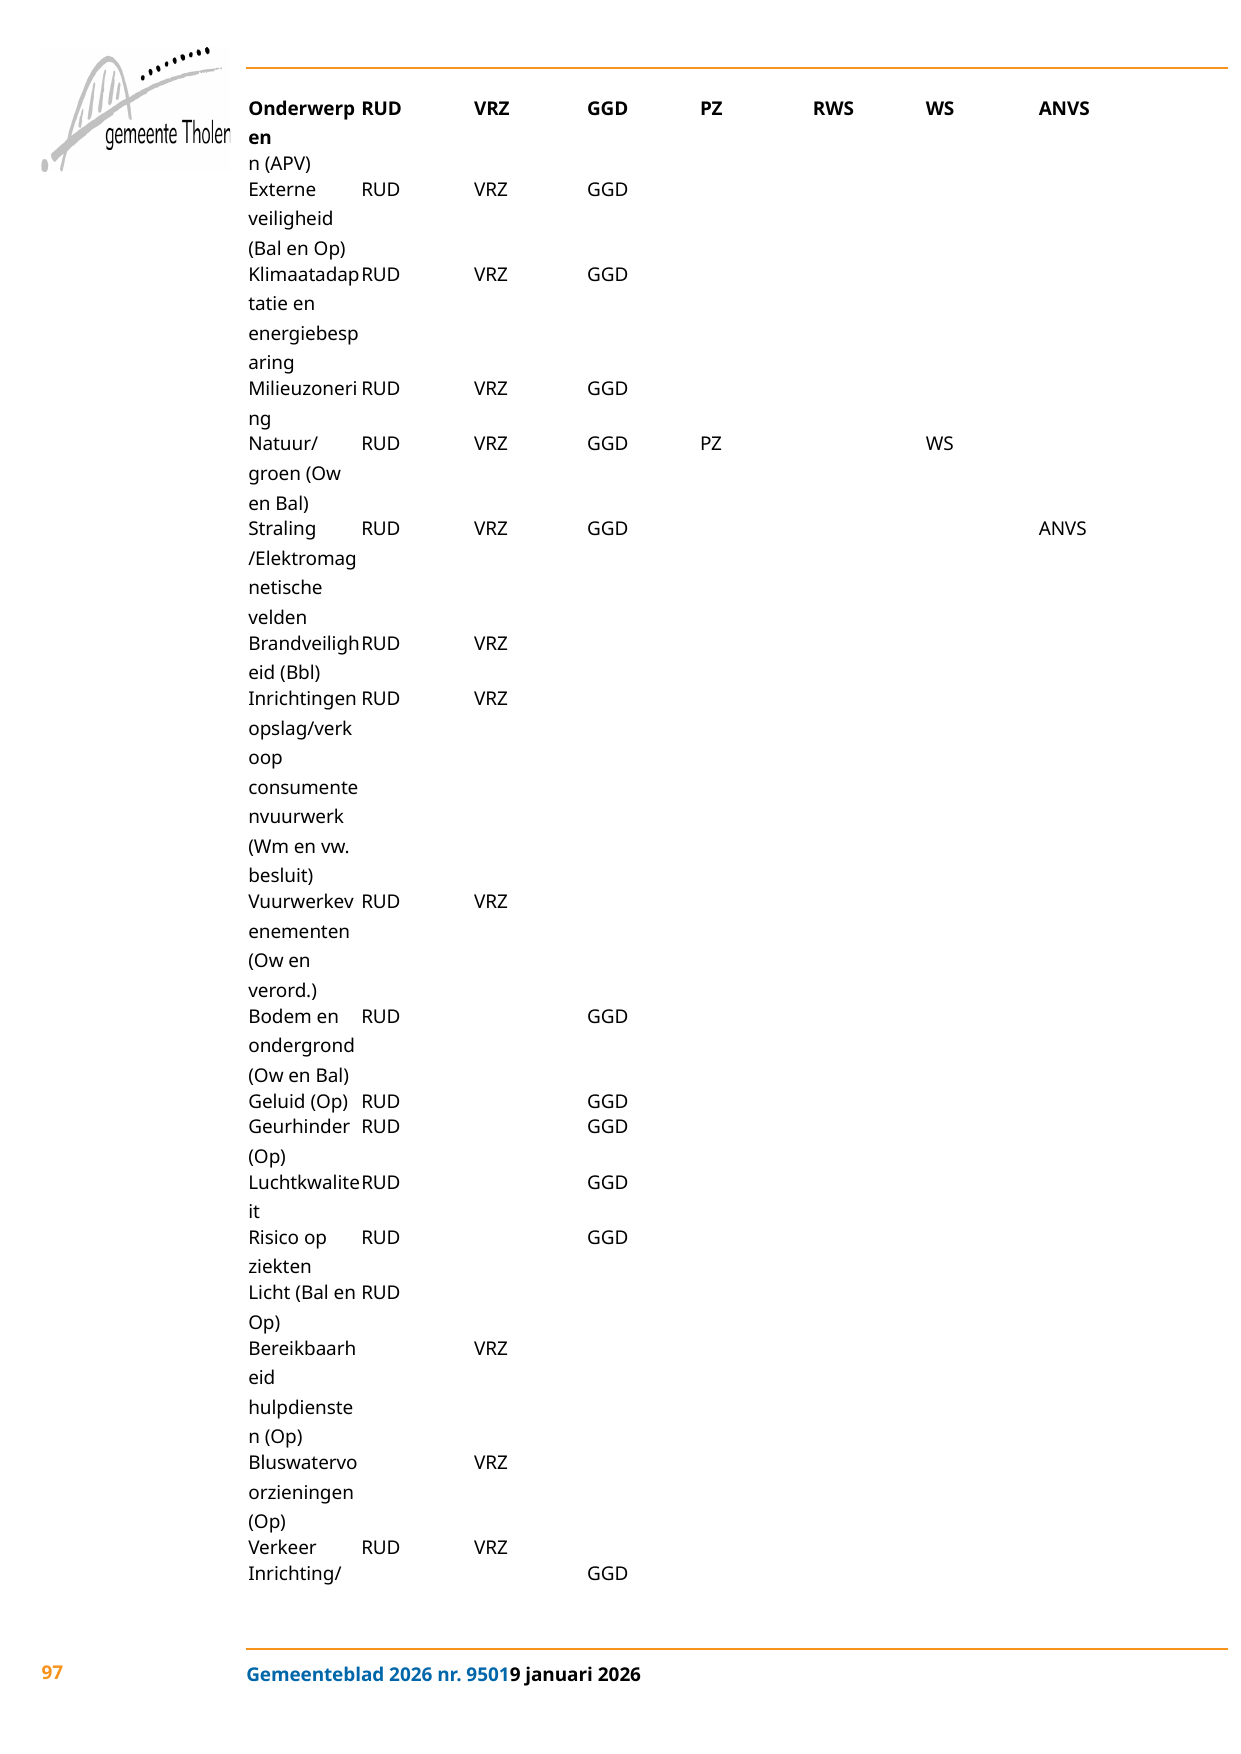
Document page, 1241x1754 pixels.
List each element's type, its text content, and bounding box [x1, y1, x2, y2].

table_cell VRZ [474, 1449, 587, 1534]
table_cell [361, 1560, 474, 1586]
table_cell [361, 150, 474, 176]
table_cell [1039, 1169, 1152, 1224]
table_cell [926, 1114, 1038, 1169]
table_cell [926, 889, 1038, 1003]
table_cell [474, 1003, 587, 1088]
table_cell [926, 176, 1038, 261]
table_header ANVS [1039, 95, 1152, 150]
table_cell VRZ [474, 1335, 587, 1449]
table_cell [700, 889, 813, 1003]
table_cell [813, 1169, 926, 1224]
table_cell VRZ [474, 630, 587, 685]
table_cell [587, 1534, 700, 1560]
table_cell [700, 630, 813, 685]
table_cell VRZ [474, 685, 587, 888]
table_cell RUD [361, 1280, 474, 1335]
table_cell [813, 1449, 926, 1534]
table_cell GGD [587, 1114, 700, 1169]
table_cell [700, 1449, 813, 1534]
table_cell [926, 515, 1038, 630]
table_cell [1039, 630, 1152, 685]
table_cell RUD [361, 375, 474, 431]
table_cell [587, 150, 700, 176]
table_cell VRZ [474, 431, 587, 515]
table_cell RUD [361, 1224, 474, 1279]
table_cell Vuurwerkevenementen (Ow en verord.) [248, 889, 361, 1003]
table_cell GGD [587, 1169, 700, 1224]
table_cell [926, 1534, 1038, 1560]
table_cell [813, 1114, 926, 1169]
table_cell Milieuzonering [248, 375, 361, 431]
table_cell [926, 1169, 1038, 1224]
table_cell [926, 1088, 1038, 1113]
table_cell [1039, 150, 1152, 176]
table_cell [700, 1169, 813, 1224]
table_cell Inrichting/ [248, 1560, 361, 1586]
table_cell [474, 1088, 587, 1113]
table_cell Klimaatadaptatie en energiebesparing [248, 261, 361, 375]
table_cell [474, 1169, 587, 1224]
table_cell [926, 1449, 1038, 1534]
table_cell [1039, 1335, 1152, 1449]
table_cell VRZ [474, 1534, 587, 1560]
table_cell [813, 1003, 926, 1088]
table_cell RUD [361, 261, 474, 375]
table_cell Brandveiligheid (Bbl) [248, 630, 361, 685]
table_cell [700, 375, 813, 431]
table_cell Geurhinder (Op) [248, 1114, 361, 1169]
table_cell VRZ [474, 176, 587, 261]
table_cell GGD [587, 375, 700, 431]
table_cell [700, 1224, 813, 1279]
table_cell RUD [361, 431, 474, 515]
table_cell GGD [587, 515, 700, 630]
table_cell [813, 375, 926, 431]
table_header RWS [813, 95, 926, 150]
table_cell [926, 1003, 1038, 1088]
table_cell [700, 685, 813, 888]
table_cell [813, 1280, 926, 1335]
table_cell VRZ [474, 375, 587, 431]
table_cell [587, 889, 700, 1003]
table_cell [700, 1114, 813, 1169]
table_cell WS [926, 431, 1038, 515]
table_cell RUD [361, 685, 474, 888]
table_cell [700, 1003, 813, 1088]
table_cell [926, 630, 1038, 685]
table_cell [813, 1224, 926, 1279]
table_cell [474, 1114, 587, 1169]
table_cell RUD [361, 1534, 474, 1560]
table_cell Bodem en ondergrond (Ow en Bal) [248, 1003, 361, 1088]
table_cell [361, 1335, 474, 1449]
table_cell RUD [361, 176, 474, 261]
table_cell [1039, 261, 1152, 375]
table_cell [587, 685, 700, 888]
table_cell GGD [587, 1560, 700, 1586]
table_cell Geluid (Op) [248, 1088, 361, 1113]
table_cell [1039, 1534, 1152, 1560]
table_cell Bluswatervoorzieningen (Op) [248, 1449, 361, 1534]
table_cell [1039, 1224, 1152, 1279]
table_cell [813, 1534, 926, 1560]
table_cell Risico op ziekten [248, 1224, 361, 1279]
table_cell [813, 630, 926, 685]
table_cell [361, 1449, 474, 1534]
table_cell Inrichtingen opslag/verkoop consumentenvuurwerk (Wm en vw. besluit) [248, 685, 361, 888]
table_cell [1039, 1003, 1152, 1088]
table_header VRZ [474, 95, 587, 150]
table_cell VRZ [474, 261, 587, 375]
table_cell [813, 889, 926, 1003]
table_cell [587, 630, 700, 685]
table_cell n (APV) [248, 150, 361, 176]
table_cell [1039, 685, 1152, 888]
table_cell RUD [361, 1003, 474, 1088]
table_cell [813, 431, 926, 515]
table_cell [1039, 1560, 1152, 1586]
table_cell [700, 261, 813, 375]
table_cell [813, 150, 926, 176]
table_cell [926, 375, 1038, 431]
table_cell [700, 150, 813, 176]
table_cell [700, 1335, 813, 1449]
table_cell [926, 261, 1038, 375]
table_cell RUD [361, 1114, 474, 1169]
table_cell GGD [587, 431, 700, 515]
table_cell VRZ [474, 889, 587, 1003]
table_header WS [926, 95, 1038, 150]
table_cell [813, 515, 926, 630]
table_cell [587, 1280, 700, 1335]
table_cell Straling /Elektromagnetische velden [248, 515, 361, 630]
table_cell [926, 150, 1038, 176]
table_cell GGD [587, 1003, 700, 1088]
table_cell [700, 1088, 813, 1113]
table_cell [813, 685, 926, 888]
table_cell [926, 1224, 1038, 1279]
table_cell [926, 1560, 1038, 1586]
table_cell [1039, 375, 1152, 431]
table_cell Natuur/ groen (Ow en Bal) [248, 431, 361, 515]
table_header RUD [361, 95, 474, 150]
table_header PZ [700, 95, 813, 150]
table_cell Bereikbaarheid hulpdiensten (Op) [248, 1335, 361, 1449]
table_cell [700, 515, 813, 630]
table_cell [1039, 176, 1152, 261]
table_cell [926, 685, 1038, 888]
table_cell Licht (Bal en Op) [248, 1280, 361, 1335]
table_cell PZ [700, 431, 813, 515]
picture [41, 47, 231, 172]
table_cell [926, 1335, 1038, 1449]
table_cell [1039, 1449, 1152, 1534]
table_cell GGD [587, 176, 700, 261]
table_cell RUD [361, 1169, 474, 1224]
table_cell [1039, 1280, 1152, 1335]
table_cell GGD [587, 1224, 700, 1279]
table_cell [587, 1335, 700, 1449]
table_cell [1039, 1088, 1152, 1113]
table_cell Verkeer [248, 1534, 361, 1560]
table_cell [1039, 1114, 1152, 1169]
table_cell Luchtkwaliteit [248, 1169, 361, 1224]
table_cell [587, 1449, 700, 1534]
table_cell [813, 1088, 926, 1113]
table_cell [700, 1534, 813, 1560]
table_cell [1039, 431, 1152, 515]
table_cell RUD [361, 889, 474, 1003]
table_cell VRZ [474, 515, 587, 630]
table_cell [926, 1280, 1038, 1335]
table_header GGD [587, 95, 700, 150]
table_cell GGD [587, 1088, 700, 1113]
table_cell ANVS [1039, 515, 1152, 630]
table_cell [700, 1560, 813, 1586]
table_cell [813, 176, 926, 261]
table_cell [700, 176, 813, 261]
table_cell GGD [587, 261, 700, 375]
table_cell RUD [361, 1088, 474, 1113]
table_cell RUD [361, 515, 474, 630]
table_cell [474, 1560, 587, 1586]
table_cell [700, 1280, 813, 1335]
table_cell Externe veiligheid (Bal en Op) [248, 176, 361, 261]
table_cell [813, 261, 926, 375]
table_cell [474, 1224, 587, 1279]
table_cell [474, 150, 587, 176]
table_cell [474, 1280, 587, 1335]
table_cell [813, 1335, 926, 1449]
table_cell [813, 1560, 926, 1586]
table_cell [1039, 889, 1152, 1003]
table_header Onderwerpen [248, 95, 361, 150]
table_cell RUD [361, 630, 474, 685]
